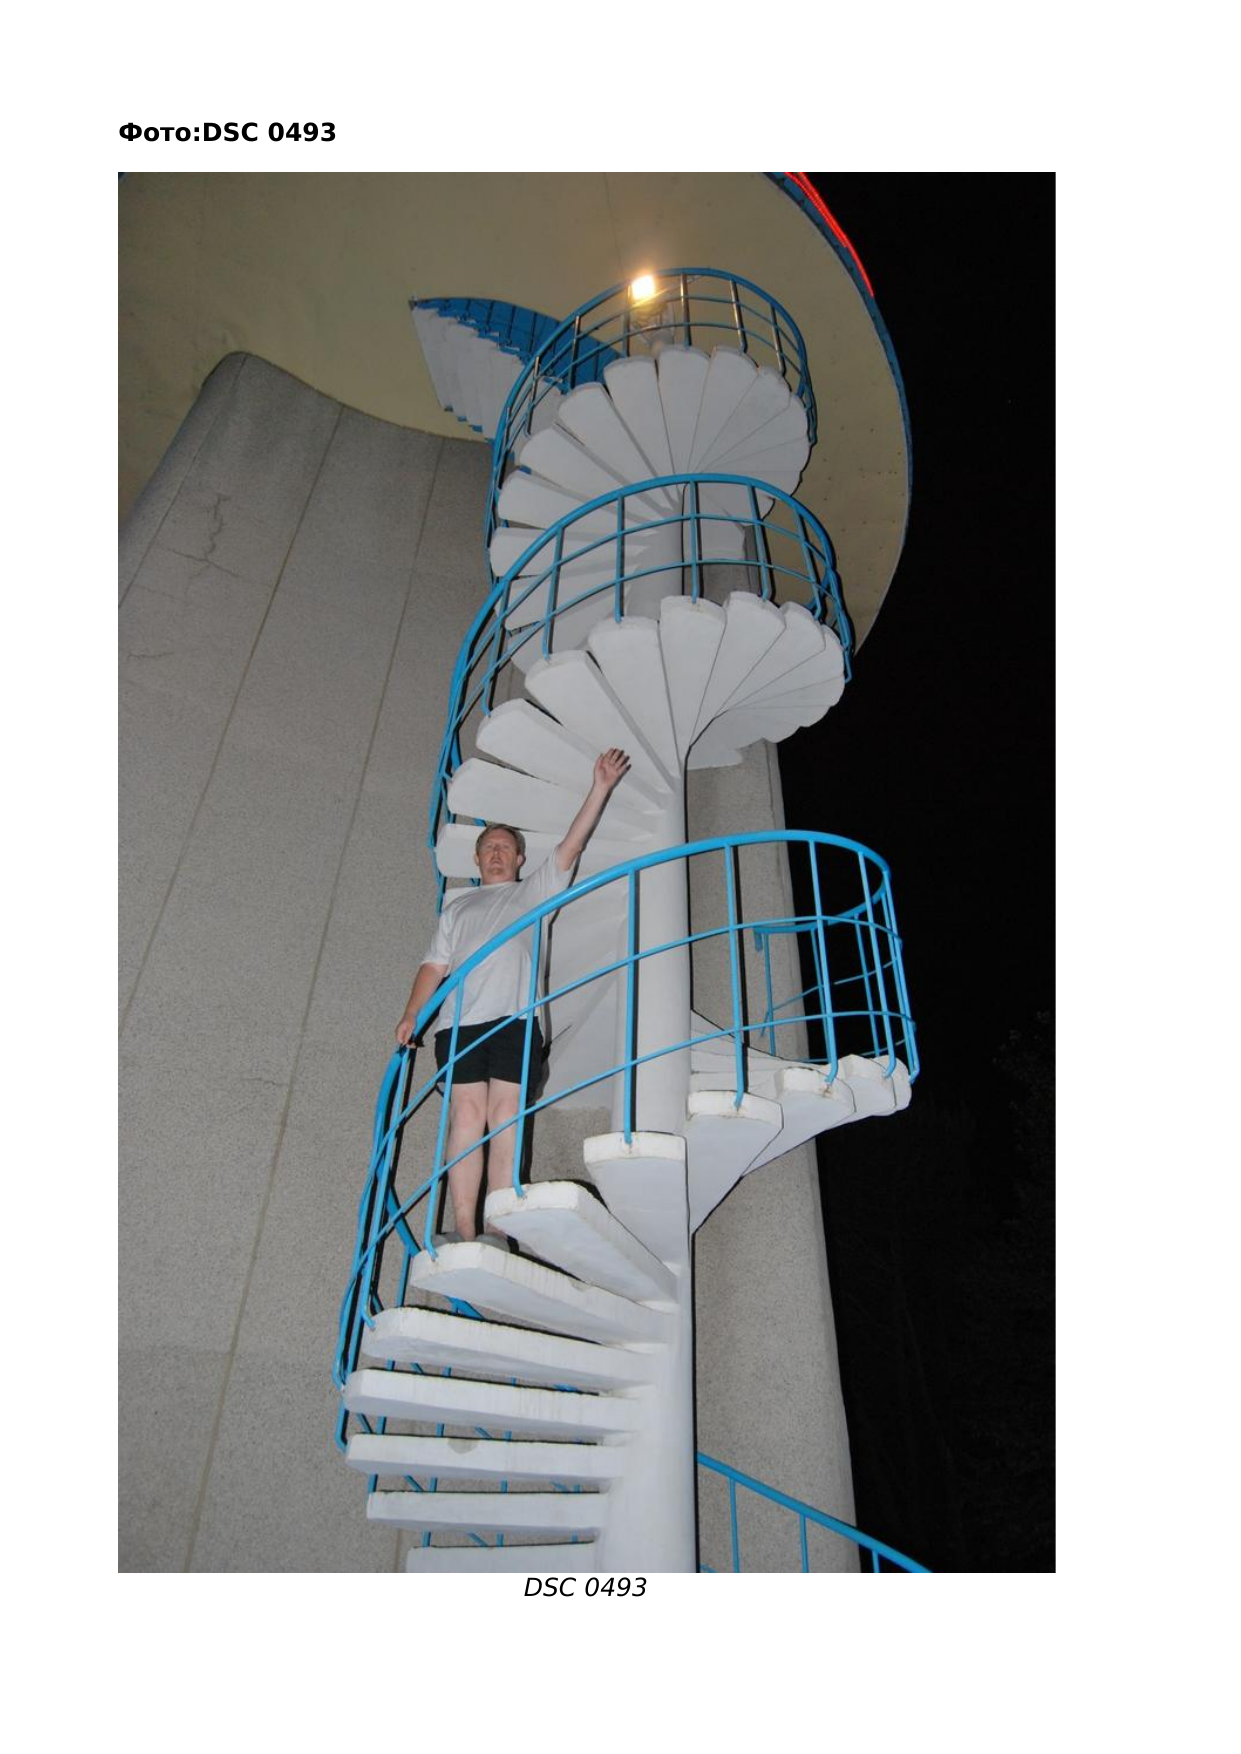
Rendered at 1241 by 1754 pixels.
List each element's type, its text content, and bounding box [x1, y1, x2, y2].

subtitle Фото:DSC 0493 [118, 118, 1122, 147]
text DSC 0493 [118, 1573, 1056, 1602]
picture [118, 172, 1056, 1573]
